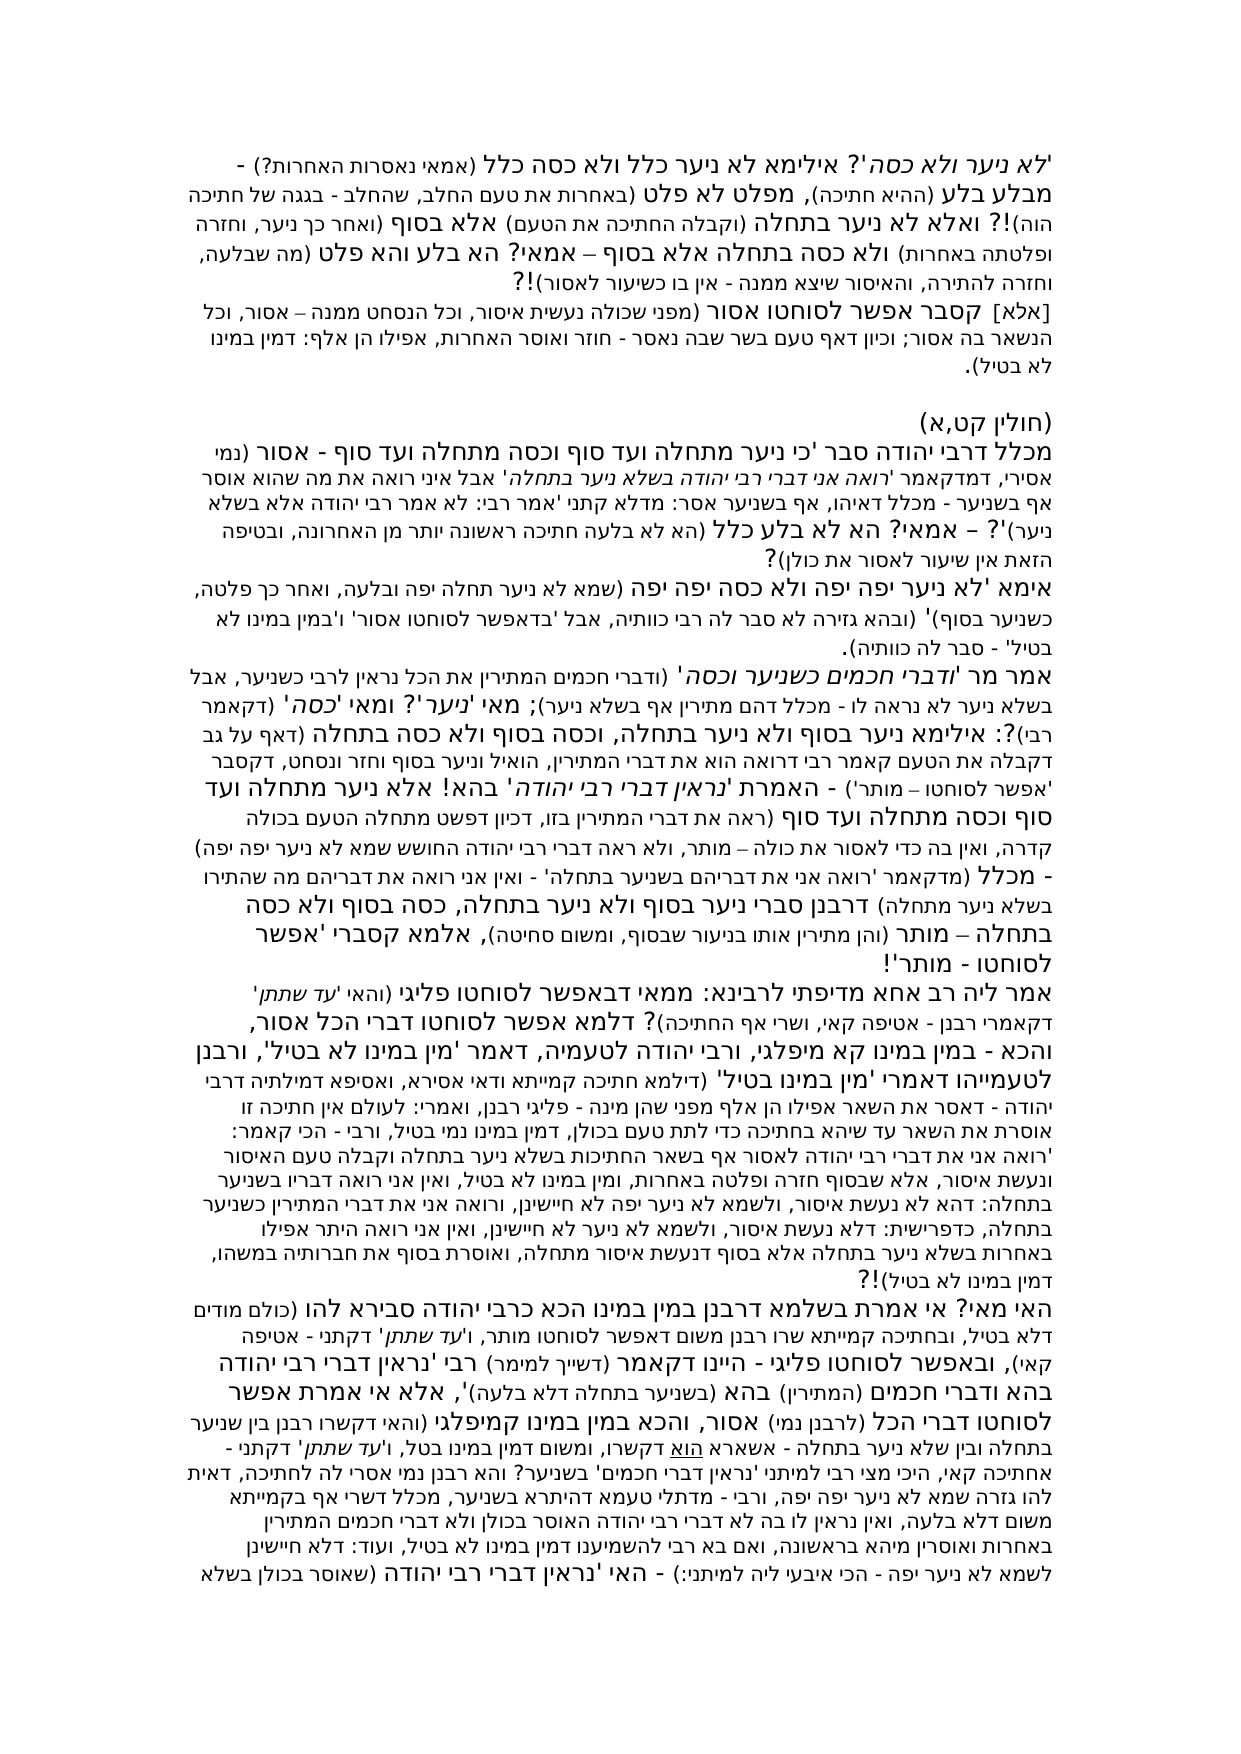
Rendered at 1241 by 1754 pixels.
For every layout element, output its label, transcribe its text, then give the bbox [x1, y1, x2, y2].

text אימא 'לא ניער יפה יפה ולא כסה יפה יפה (שמא לא ניער תחלה יפה ובלעה, ואחר כך פלטה, כשניער בסוף)' (ובהא גזירה לא סבר לה רבי כוותיה, אבל 'בדאפשר לסוחטו אסור' ו'במין במינו לא בטיל' - סבר לה כוותיה). [187, 573, 1053, 661]
text (חולין קט,א) [187, 408, 1053, 437]
text [אלא] קסבר אפשר לסוחטו אסור (מפני שכולה נעשית איסור, וכל הנסחט ממנה – אסור, וכל הנשאר בה אסור; וכיון דאף טעם בשר שבה נאסר - חוזר ואוסר האחרות, אפילו הן אלף: דמין במינו לא בטיל). [187, 296, 1053, 379]
text מכלל דרבי יהודה סבר 'כי ניער מתחלה ועד סוף וכסה מתחלה ועד סוף - אסור (נמי אסירי, דמדקאמר 'רואה אני דברי רבי יהודה בשלא ניער בתחלה' אבל איני רואה את מה שהוא אוסר אף בשניער - מכלל דאיהו, אף בשניער אסר: מדלא קתני 'אמר רבי: לא אמר רבי יהודה אלא בשלא ניער)'? – אמאי? הא לא בלע כלל (הא לא בלעה חתיכה ראשונה יותר מן האחרונה, ובטיפה הזאת אין שיעור לאסור את כולן)? [187, 437, 1053, 573]
text האי מאי? אי אמרת בשלמא דרבנן במין במינו הכא כרבי יהודה סבירא להו (כולם מודים דלא בטיל, ובחתיכה קמייתא שרו רבנן משום דאפשר לסוחטו מותר, ו'עד שתתן' דקתני - אטיפה קאי), ובאפשר לסוחטו פליגי - היינו דקאמר (דשייך למימר) רבי 'נראין דברי רבי יהודה בהא ודברי חכמים (המתירין) בהא (בשניער בתחלה דלא בלעה)', אלא אי אמרת אפשר לסוחטו דברי הכל (לרבנן נמי) אסור, והכא במין במינו קמיפלגי (והאי דקשרו רבנן בין שניער בתחלה ובין שלא ניער בתחלה - אשארא הוא דקשרו, ומשום דמין במינו בטל, ו'עד שתתן' דקתני - אחתיכה קאי, היכי מצי רבי למיתני 'נראין דברי חכמים' בשניער? והא רבנן נמי אסרי לה לחתיכה, דאית להו גזרה שמא לא ניער יפה יפה, ורבי - מדתלי טעמא דהיתרא בשניער, מכלל דשרי אף בקמייתא משום דלא בלעה, ואין נראין לו בה לא דברי רבי יהודה האוסר בכולן ולא דברי חכמים המתירין באחרות ואוסרין מיהא בראשונה, ואם בא רבי להשמיענו דמין במינו לא בטיל, ועוד: דלא חיישינן לשמא לא ניער יפה - הכי איבעי ליה למיתני:) - האי 'נראין דברי רבי יהודה (שאוסר בכולן בשלא [187, 1295, 1053, 1587]
text 'לא ניער ולא כסה'? אילימא לא ניער כלל ולא כסה כלל (אמאי נאסרות האחרות?) - מבלע בלע (ההיא חתיכה), מפלט לא פלט (באחרות את טעם החלב, שהחלב - בגגה של חתיכה הוה)!? ואלא לא ניער בתחלה (וקבלה החתיכה את הטעם) אלא בסוף (ואחר כך ניער, וחזרה ופלטתה באחרות) ולא כסה בתחלה אלא בסוף – אמאי? הא בלע והא פלט (מה שבלעה, וחזרה להתירה, והאיסור שיצא ממנה - אין בו כשיעור לאסור)!? [187, 150, 1053, 296]
text אמר מר 'ודברי חכמים כשניער וכסה' (ודברי חכמים המתירין את הכל נראין לרבי כשניער, אבל בשלא ניער לא נראה לו - מכלל דהם מתירין אף בשלא ניער); מאי 'ניער'? ומאי 'כסה' (דקאמר רבי)?: אילימא ניער בסוף ולא ניער בתחלה, וכסה בסוף ולא כסה בתחלה (דאף על גב דקבלה את הטעם קאמר רבי דרואה הוא את דברי המתירין, הואיל וניער בסוף וחזר ונסחט, דקסבר 'אפשר לסוחטו – מותר') - האמרת 'נראין דברי רבי יהודה' בהא! אלא ניער מתחלה ועד סוף וכסה מתחלה ועד סוף (ראה את דברי המתירין בזו, דכיון דפשט מתחלה הטעם בכולה קדרה, ואין בה כדי לאסור את כולה – מותר, ולא ראה דברי רבי יהודה החושש שמא לא ניער יפה יפה) - מכלל (מדקאמר 'רואה אני את דבריהם בשניער בתחלה' - ואין אני רואה את דבריהם מה שהתירו בשלא ניער מתחלה) דרבנן סברי ניער בסוף ולא ניער בתחלה, כסה בסוף ולא כסה בתחלה – מותר (והן מתירין אותו בניעור שבסוף, ומשום סחיטה), אלמא קסברי 'אפשר לסוחטו - מותר'! [187, 661, 1053, 978]
text אמר ליה רב אחא מדיפתי לרבינא: ממאי דבאפשר לסוחטו פליגי (והאי 'עד שתתן' דקאמרי רבנן - אטיפה קאי, ושרי אף החתיכה)? דלמא אפשר לסוחטו דברי הכל אסור, והכא - במין במינו קא מיפלגי, ורבי יהודה לטעמיה, דאמר 'מין במינו לא בטיל', ורבנן לטעמייהו דאמרי 'מין במינו בטיל' (דילמא חתיכה קמייתא ודאי אסירא, ואסיפא דמילתיה דרבי יהודה - דאסר את השאר אפילו הן אלף מפני שהן מינה - פליגי רבנן, ואמרי: לעולם אין חתיכה זו אוסרת את השאר עד שיהא בחתיכה כדי לתת טעם בכולן, דמין במינו נמי בטיל, ורבי - הכי קאמר: 'רואה אני את דברי רבי יהודה לאסור אף בשאר החתיכות בשלא ניער בתחלה וקבלה טעם האיסור ונעשת איסור, אלא שבסוף חזרה ופלטה באחרות, ומין במינו לא בטיל, ואין אני רואה דבריו בשניער בתחלה: דהא לא נעשת איסור, ולשמא לא ניער יפה לא חיישינן, ורואה אני את דברי המתירין כשניער בתחלה, כדפרישית: דלא נעשת איסור, ולשמא לא ניער לא חיישינן, ואין אני רואה היתר אפילו באחרות בשלא ניער בתחלה אלא בסוף דנעשת איסור מתחלה, ואוסרת בסוף את חברותיה במשהו, דמין במינו לא בטיל)!? [187, 978, 1053, 1295]
